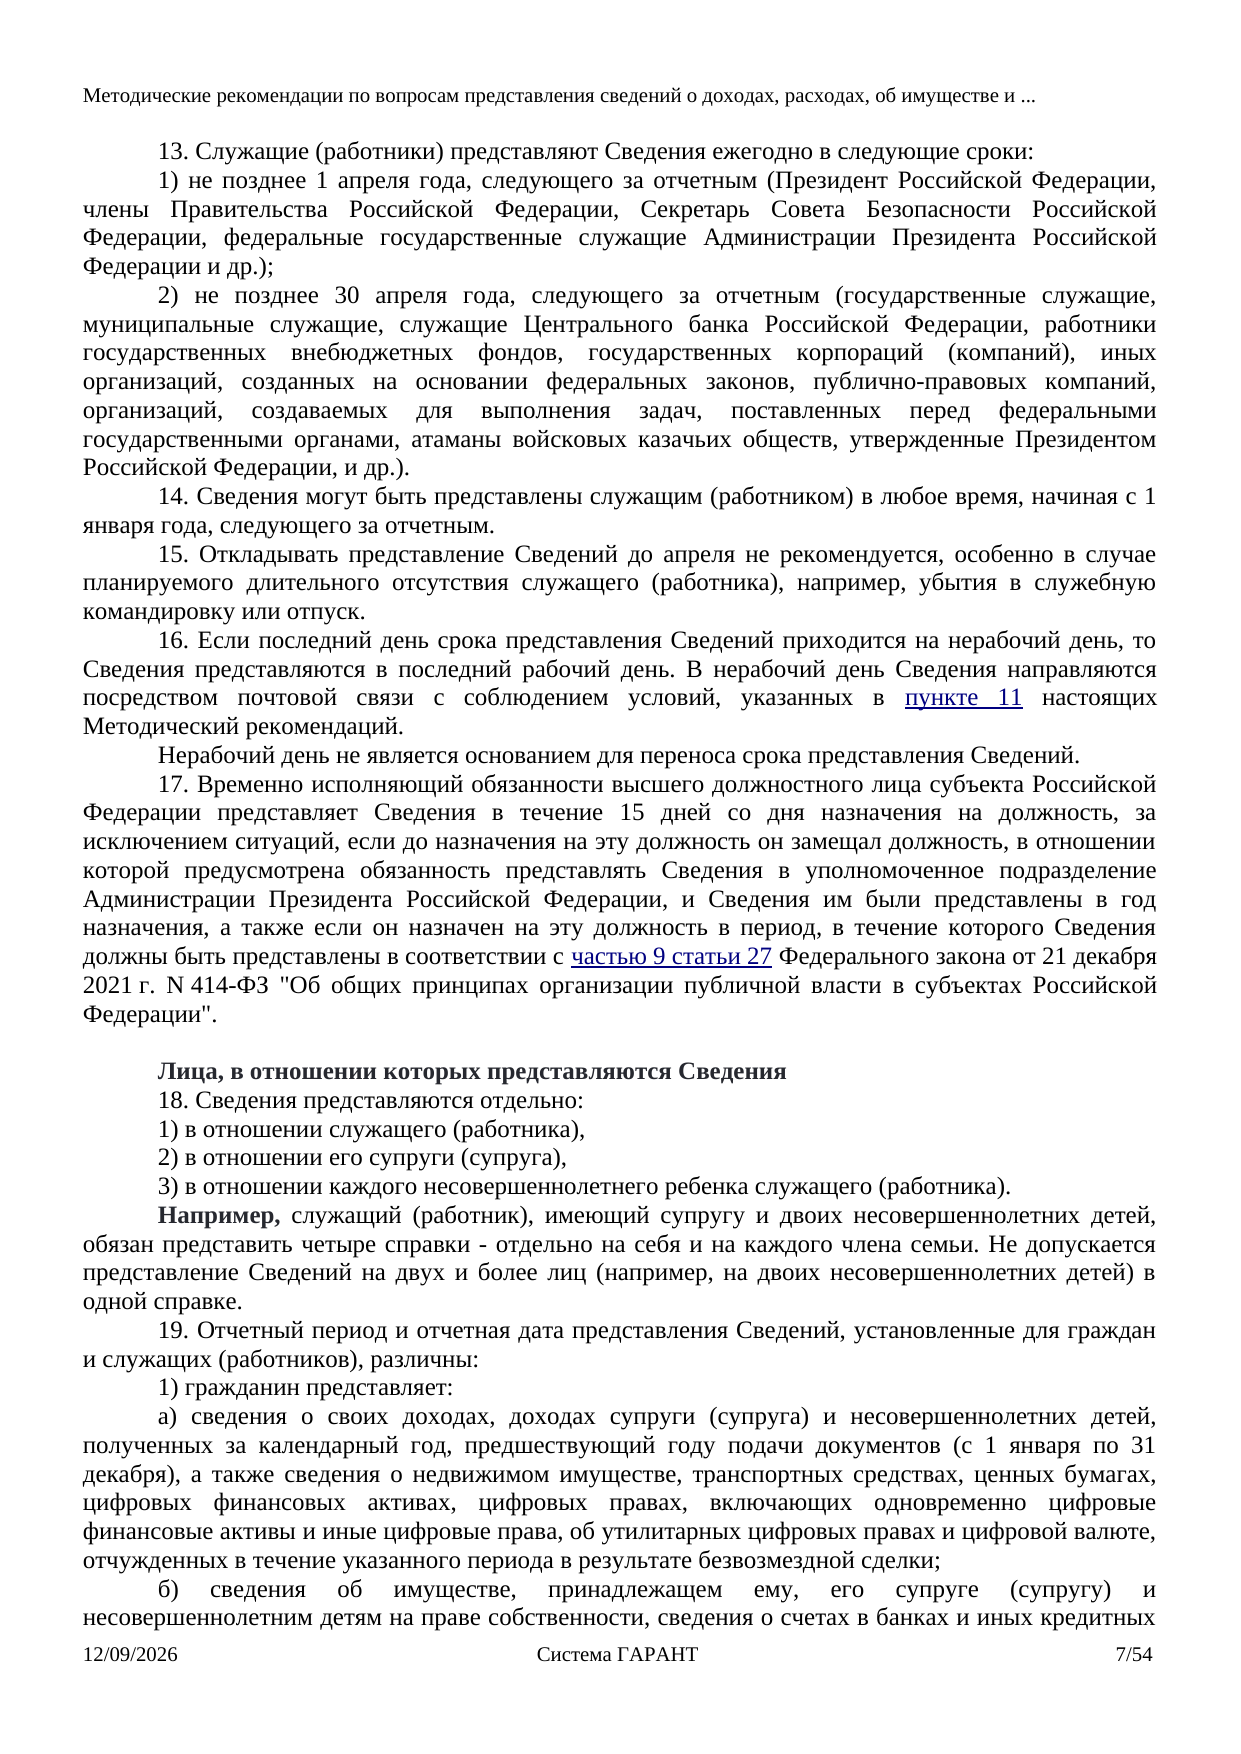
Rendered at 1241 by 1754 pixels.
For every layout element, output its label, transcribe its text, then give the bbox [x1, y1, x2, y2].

text Лица, в отношении которых представляются Сведения [83, 1056, 1157, 1085]
text 2) не позднее 30 апреля года, следующего за отчетным (государственные служащие, муниципальные служащие, служащие Центрального банка Российской Федерации, работники государственных внебюджетных фондов, государственных корпораций (компаний), иных организаций, созданных на основании федеральных законов, публично-правовых компаний, организаций, создаваемых для выполнения задач, поставленных перед федеральными государственными органами, атаманы войсковых казачьих обществ, утвержденные Президентом Российской Федерации, и др.). [83, 280, 1157, 481]
text Нерабочий день не является основанием для переноса срока представления Сведений. [83, 740, 1157, 769]
text 1) гражданин представляет: [83, 1372, 1157, 1401]
text 2) в отношении его супруги (супруга), [83, 1142, 1157, 1171]
text 14. Сведения могут быть представлены служащим (работником) в любое время, начиная с 1 января года, следующего за отчетным. [83, 481, 1157, 539]
text Например, служащий (работник), имеющий супругу и двоих несовершеннолетних детей, обязан представить четыре справки - отдельно на себя и на каждого члена семьи. Не допускается представление Сведений на двух и более лиц (например, на двоих несовершеннолетних детей) в одной справке. [83, 1200, 1157, 1315]
text а) сведения о своих доходах, доходах супруги (супруга) и несовершеннолетних детей, полученных за календарный год, предшествующий году подачи документов (с 1 января по 31 декабря), а также сведения о недвижимом имуществе, транспортных средствах, ценных бумагах, цифровых финансовых активах, цифровых правах, включающих одновременно цифровые финансовые активы и иные цифровые права, об утилитарных цифровых правах и цифровой валюте, отчужденных в течение указанного периода в результате безвозмездной сделки; [83, 1401, 1157, 1574]
text 15. Откладывать представление Сведений до апреля не рекомендуется, особенно в случае планируемого длительного отсутствия служащего (работника), например, убытия в служебную командировку или отпуск. [83, 539, 1157, 625]
text 1) не позднее 1 апреля года, следующего за отчетным (Президент Российской Федерации, члены Правительства Российской Федерации, Секретарь Совета Безопасности Российской Федерации, федеральные государственные служащие Администрации Президента Российской Федерации и др.); [83, 165, 1157, 280]
text 16. Если последний день срока представления Сведений приходится на нерабочий день, то Сведения представляются в последний рабочий день. В нерабочий день Сведения направляются посредством почтовой связи с соблюдением условий, указанных в пункте 11 настоящих Методический рекомендаций. [83, 625, 1157, 740]
text 19. Отчетный период и отчетная дата представления Сведений, установленные для граждан и служащих (работников), различны: [83, 1315, 1157, 1372]
text 3) в отношении каждого несовершеннолетнего ребенка служащего (работника). [83, 1171, 1157, 1200]
text 13. Служащие (работники) представляют Сведения ежегодно в следующие сроки: [83, 136, 1157, 165]
text 18. Сведения представляются отдельно: [83, 1085, 1157, 1114]
text 17. Временно исполняющий обязанности высшего должностного лица субъекта Российской Федерации представляет Сведения в течение 15 дней со дня назначения на должность, за исключением ситуаций, если до назначения на эту должность он замещал должность, в отношении которой предусмотрена обязанность представлять Сведения в уполномоченное подразделение Администрации Президента Российской Федерации, и Сведения им были представлены в год назначения, а также если он назначен на эту должность в период, в течение которого Сведения должны быть представлены в соответствии с частью 9 статьи 27 Федерального закона от 21 декабря 2021 г. N 414-ФЗ "Об общих принципах организации публичной власти в субъектах Российской Федерации". [83, 769, 1157, 1027]
text 1) в отношении служащего (работника), [83, 1114, 1157, 1142]
text б) сведения об имуществе, принадлежащем ему, его супруге (супругу) и несовершеннолетним детям на праве собственности, сведения о счетах в банках и иных кредитных [83, 1574, 1157, 1631]
